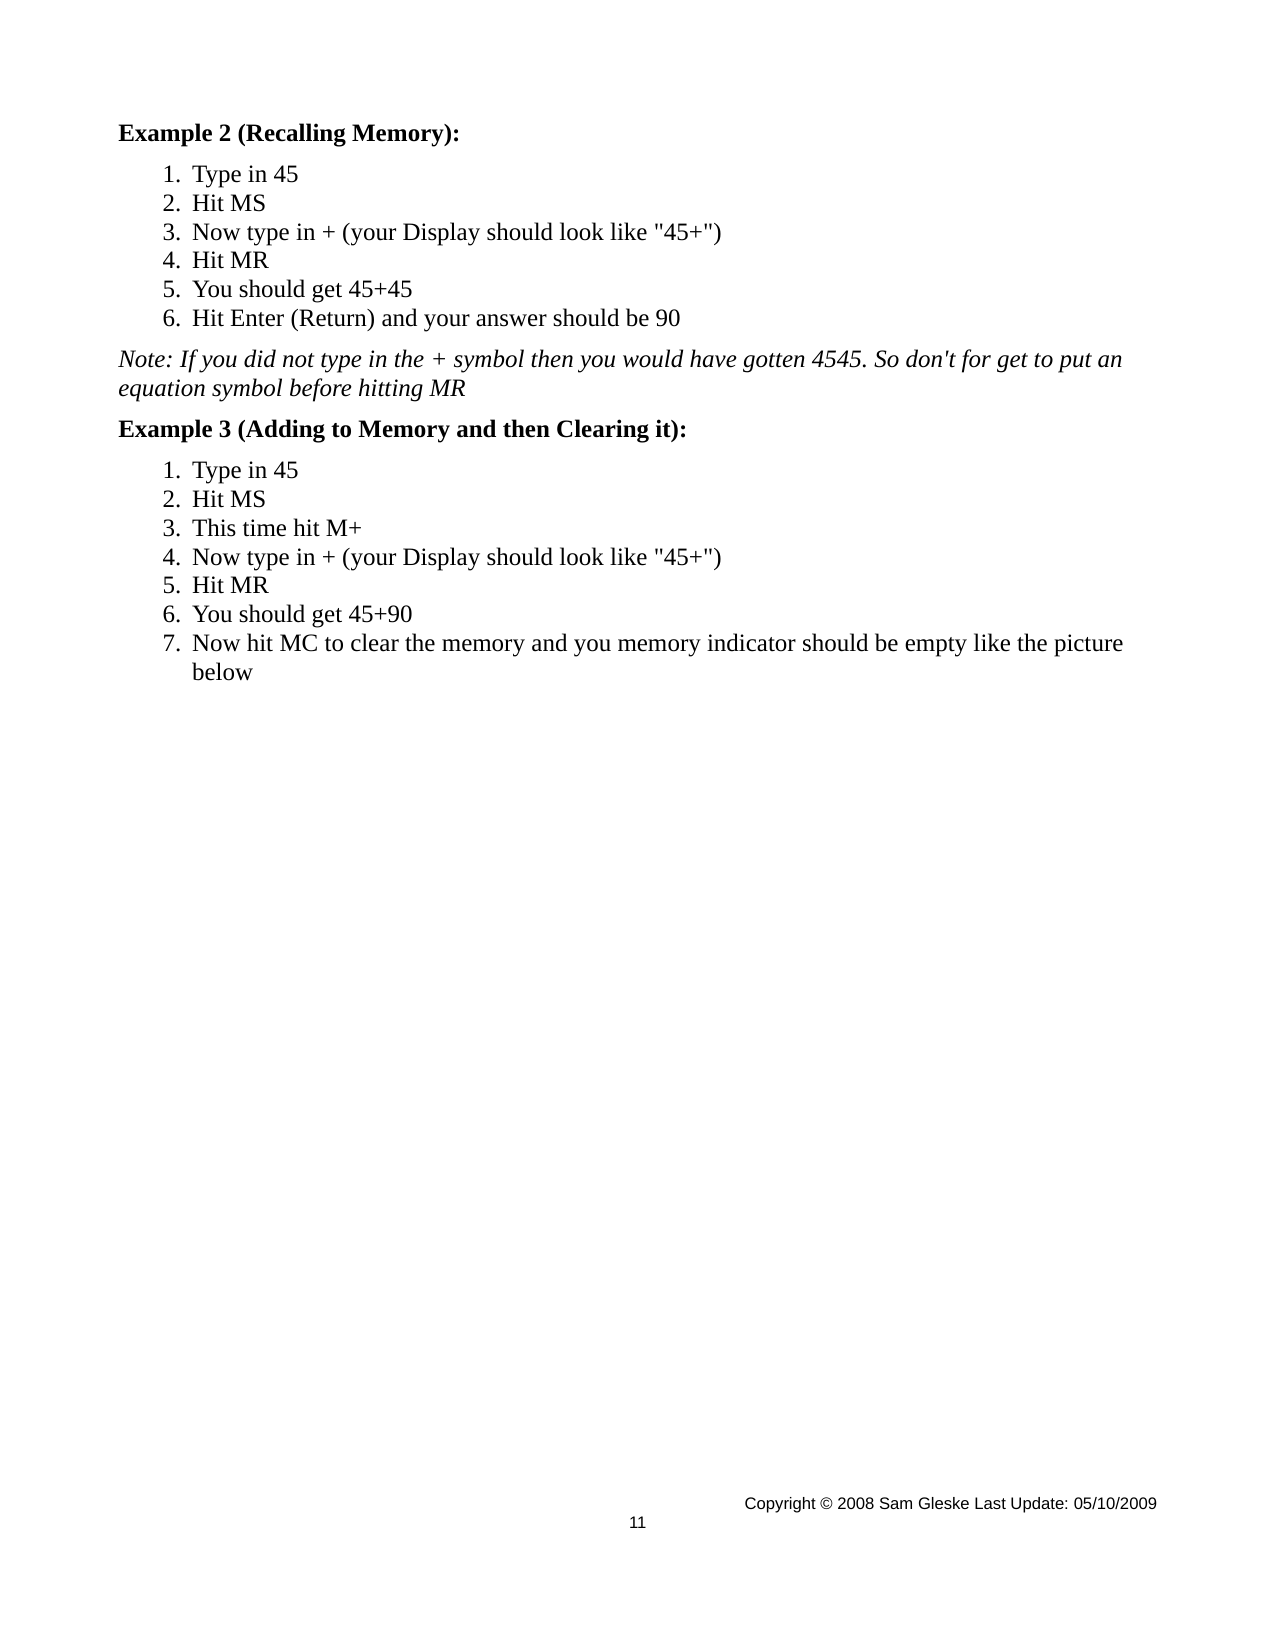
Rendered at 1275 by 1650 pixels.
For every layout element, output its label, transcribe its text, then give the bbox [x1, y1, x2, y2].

list Type in 45 [162, 456, 1157, 484]
list Hit MS [162, 484, 1157, 513]
list Hit Enter (Return) and your answer should be 90 [162, 303, 1157, 332]
list Now type in + (your Display should look like "45+") [162, 542, 1157, 571]
list Hit MR [162, 571, 1157, 599]
text Example 2 (Recalling Memory): [118, 118, 1157, 147]
list Now type in + (your Display should look like "45+") [162, 217, 1157, 246]
list You should get 45+45 [162, 274, 1157, 303]
list This time hit M+ [162, 513, 1157, 542]
list Hit MR [162, 246, 1157, 274]
list Hit MS [162, 188, 1157, 217]
list Type in 45 [162, 159, 1157, 188]
list Now hit MC to clear the memory and you memory indicator should be empty like the picture below [162, 628, 1157, 686]
list You should get 45+90 [162, 599, 1157, 628]
text Note: If you did not type in the + symbol then you would have gotten 4545. So don't for get to put an equation symbol before hitting MR [118, 344, 1157, 402]
text Example 3 (Adding to Memory and then Clearing it): [118, 414, 1157, 443]
